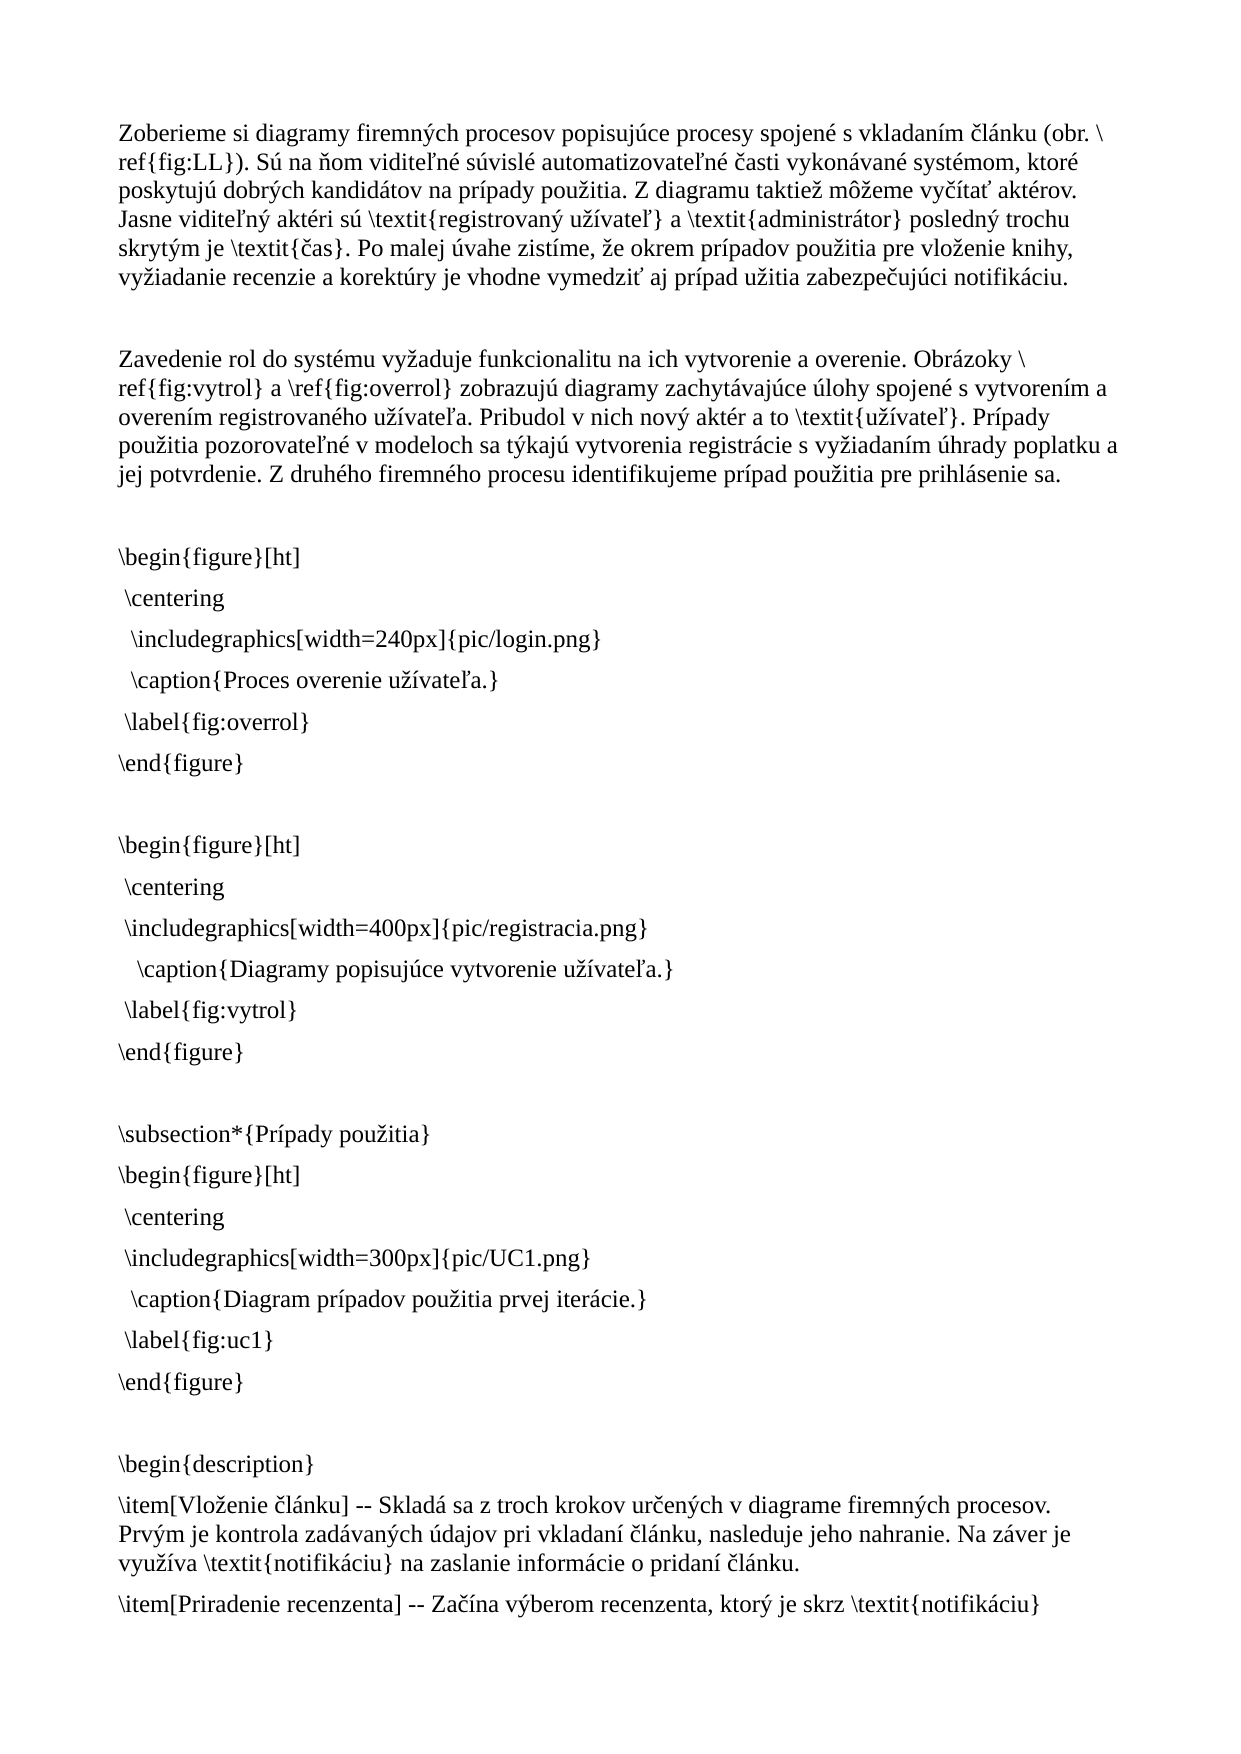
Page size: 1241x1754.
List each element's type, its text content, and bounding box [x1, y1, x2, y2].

text Zoberieme si diagramy firemných procesov popisujúce procesy spojené s vkladaním článku (obr. \ref{fig:LL}). Sú na ňom viditeľné súvislé automatizovateľné časti vykonávané systémom, ktoré poskytujú dobrých kandidátov na prípady použitia. Z diagramu taktiež môžeme vyčítať aktérov. Jasne viditeľný aktéri sú \textit{registrovaný užívateľ} a \textit{administrátor} posledný trochu skrytým je \textit{čas}. Po malej úvahe zistíme, že okrem prípadov použitia pre vloženie knihy, vyžiadanie recenzie a korektúry je vhodne vymedziť aj prípad užitia zabezpečujúci notifikáciu. [118, 118, 1119, 291]
text \subsection*{Prípady použitia} [118, 1119, 1119, 1148]
text \begin{figure}[ht] [118, 1161, 1119, 1189]
text \centering [118, 1202, 1119, 1231]
text \caption{Proces overenie užívateľa.} [118, 666, 1119, 694]
text \includegraphics[width=400px]{pic/registracia.png} [118, 913, 1119, 942]
text \label{fig:vytrol} [118, 996, 1119, 1024]
text \item[Vloženie článku] -- Skladá sa z troch krokov určených v diagrame firemných procesov. Prvým je kontrola zadávaných údajov pri vkladaní článku, nasleduje jeho nahranie. Na záver je využíva \textit{notifikáciu} na zaslanie informácie o pridaní článku. [118, 1491, 1119, 1577]
text \centering [118, 872, 1119, 901]
text \end{figure} [118, 1367, 1119, 1396]
text \end{figure} [118, 1037, 1119, 1066]
text \label{fig:overrol} [118, 707, 1119, 736]
text \begin{figure}[ht] [118, 831, 1119, 859]
text \includegraphics[width=240px]{pic/login.png} [118, 624, 1119, 653]
text \label{fig:uc1} [118, 1326, 1119, 1354]
text \begin{figure}[ht] [118, 542, 1119, 571]
text \end{figure} [118, 748, 1119, 777]
text \item[Priradenie recenzenta] -- Začína výberom recenzenta, ktorý je skrz \textit{notifikáciu} [118, 1589, 1119, 1618]
text \includegraphics[width=300px]{pic/UC1.png} [118, 1243, 1119, 1272]
text \caption{Diagram prípadov použitia prvej iterácie.} [118, 1284, 1119, 1313]
text Zavedenie rol do systému vyžaduje funkcionalitu na ich vytvorenie a overenie. Obrázoky \ref{fig:vytrol} a \ref{fig:overrol} zobrazujú diagramy zachytávajúce úlohy spojené s vytvorením a overením registrovaného užívateľa. Pribudol v nich nový aktér a to \textit{užívateľ}. Prípady použitia pozorovateľné v modeloch sa týkajú vytvorenia registrácie s vyžiadaním úhrady poplatku a jej potvrdenie. Z druhého firemného procesu identifikujeme prípad použitia pre prihlásenie sa. [118, 344, 1119, 488]
text \caption{Diagramy popisujúce vytvorenie užívateľa.} [118, 954, 1119, 983]
text \begin{description} [118, 1449, 1119, 1478]
text \centering [118, 583, 1119, 612]
